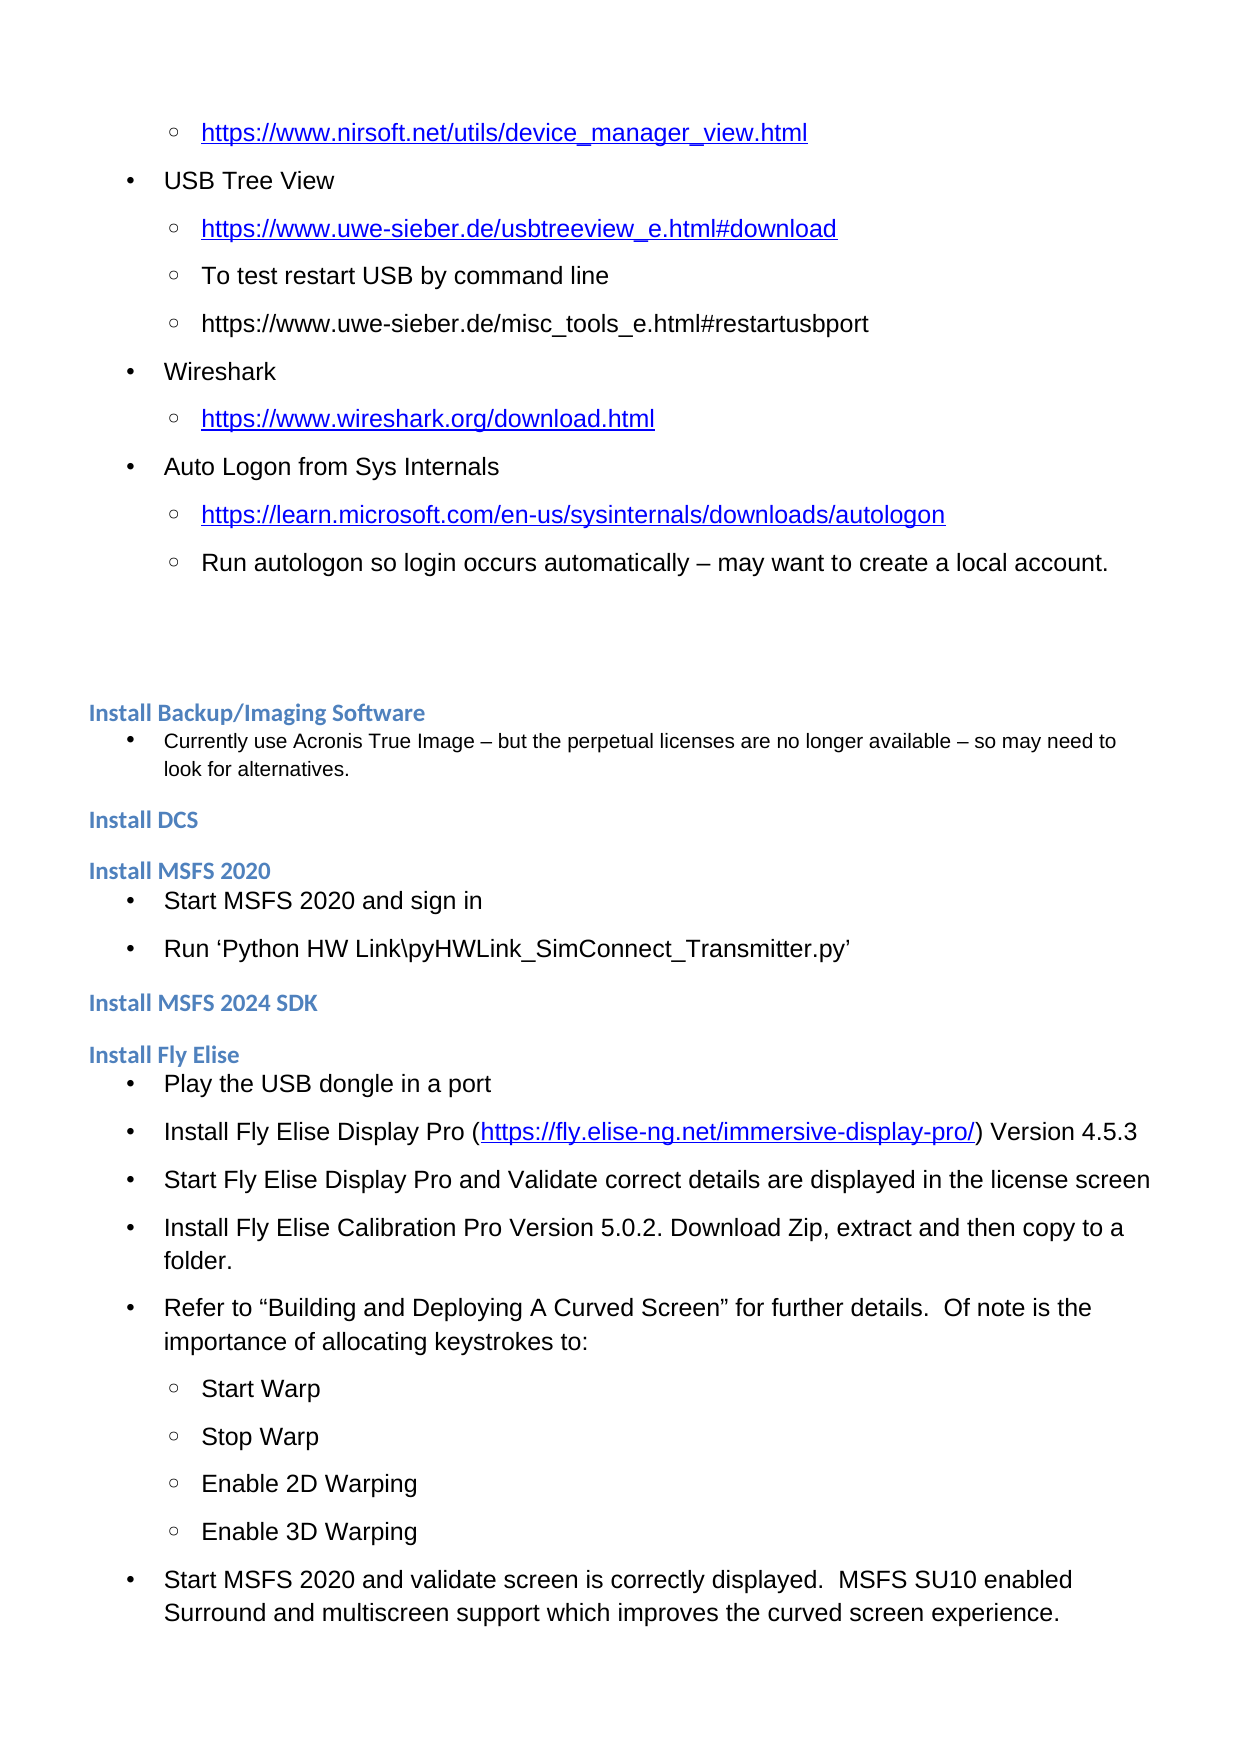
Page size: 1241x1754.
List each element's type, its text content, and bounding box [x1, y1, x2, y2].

subtitle Install Backup/Imaging Software [88, 697, 1152, 727]
list Play the USB dongle in a port [126, 1069, 1152, 1098]
list Auto Logon from Sys Internals [126, 452, 1152, 481]
list Enable 2D Warping [163, 1469, 1152, 1498]
list https://www.uwe-sieber.de/usbtreeview_e.html#download [163, 213, 1152, 242]
list To test restart USB by command line [163, 261, 1152, 290]
list Run ‘Python HW Link\pyHWLink_SimConnect_Transmitter.py’ [126, 934, 1152, 962]
list Start MSFS 2020 and validate screen is correctly displayed. MSFS SU10 enabled Surround and multiscreen support which improves the curved screen experience. [126, 1565, 1152, 1627]
list Currently use Acronis True Image – but the perpetual licenses are no longer available – so may need to look for alternatives. [126, 727, 1152, 780]
list Start MSFS 2020 and sign in [126, 886, 1152, 915]
list Start Fly Elise Display Pro and Validate correct details are displayed in the license screen [126, 1165, 1152, 1194]
list https://www.wireshark.org/download.html [163, 404, 1152, 433]
list Stop Warp [163, 1422, 1152, 1451]
subtitle Install MSFS 2024 SDK [88, 988, 1152, 1018]
list Install Fly Elise Display Pro (https://fly.elise-ng.net/immersive-display-pro/) Version 4.5.3 [126, 1117, 1152, 1146]
list Start Warp [163, 1374, 1152, 1403]
subtitle Install MSFS 2020 [88, 855, 1152, 886]
subtitle Install Fly Elise [88, 1039, 1152, 1069]
list Refer to “Building and Deploying A Curved Screen” for further details. Of note is the importance of allocating keystrokes to: [126, 1293, 1152, 1355]
list https://www.nirsoft.net/utils/device_manager_view.html [163, 118, 1152, 147]
list USB Tree View [126, 166, 1152, 195]
list Wireshark [126, 357, 1152, 386]
list Enable 3D Warping [163, 1517, 1152, 1546]
list https://www.uwe-sieber.de/misc_tools_e.html#restartusbport [163, 309, 1152, 338]
list Install Fly Elise Calibration Pro Version 5.0.2. Download Zip, extract and then copy to a folder. [126, 1213, 1152, 1274]
subtitle Install DCS [88, 804, 1152, 834]
list https://learn.microsoft.com/en-us/sysinternals/downloads/autologon [163, 500, 1152, 529]
list Run autologon so login occurs automatically – may want to create a local account. [163, 547, 1152, 576]
